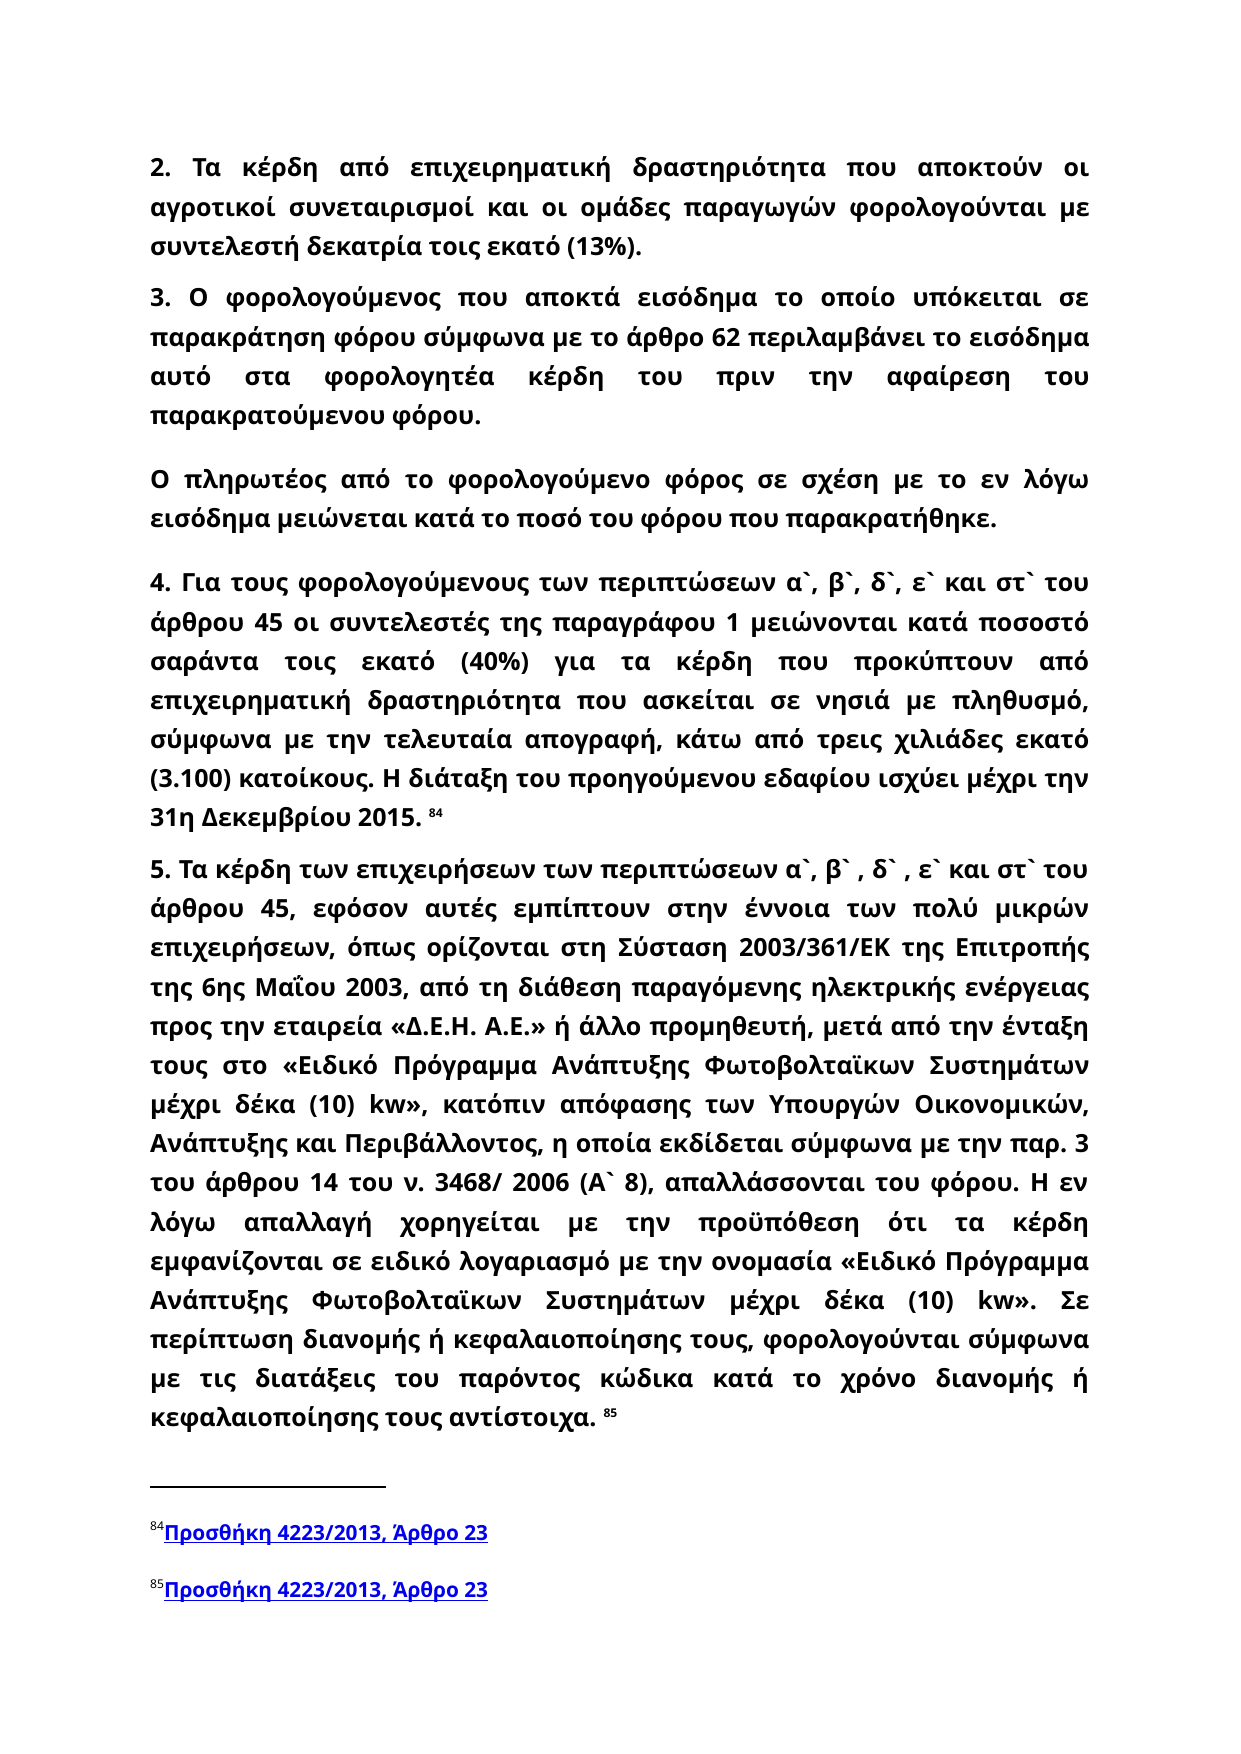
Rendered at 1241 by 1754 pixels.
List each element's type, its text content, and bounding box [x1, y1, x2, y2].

text 2. Τα κέρδη από επιχειρηματική δραστηριότητα που αποκτούν οι αγροτικοί συνεταιρισμοί και οι ομάδες παραγωγών φορολογούνται με συντελεστή δεκατρία τοις εκατό (13%). [150, 150, 1090, 262]
text 3. Ο φορολογούμενος που αποκτά εισόδημα το οποίο υπόκειται σε παρακράτηση φόρου σύμφωνα με το άρθρο 62 περιλαμβάνει το εισόδημα αυτό στα φορολογητέα κέρδη του πριν την αφαίρεση του παρακρατούμενου φόρου. [150, 280, 1090, 432]
text 4. Για τους φορολογούμενους των περιπτώσεων α`, β`, δ`, ε` και στ` του άρθρου 45 οι συντελεστές της παραγράφου 1 μειώνονται κατά ποσοστό σαράντα τοις εκατό (40%) για τα κέρδη που προκύπτουν από επιχειρηματική δραστηριότητα που ασκείται σε νησιά με πληθυσμό, σύμφωνα με την τελευταία απογραφή, κάτω από τρεις χιλιάδες εκατό (3.100) κατοίκους. Η διάταξη του προηγούμενου εδαφίου ισχύει μέχρι την 31η Δεκεμβρίου 2015. [150, 565, 1090, 834]
text Προσθήκη 4223/2013, Άρθρο 23 [150, 1518, 1090, 1546]
text Προσθήκη 4223/2013, Άρθρο 23 [150, 1576, 1090, 1604]
text 5. Τα κέρδη των επιχειρήσεων των περιπτώσεων α`, β` , δ` , ε` και στ` του άρθρου 45, εφόσον αυτές εμπίπτουν στην έννοια των πολύ μικρών επιχειρήσεων, όπως ορίζονται στη Σύσταση 2003/361/ΕΚ της Επιτροπής της 6ης Μαΐου 2003, από τη διάθεση παραγόμενης ηλεκτρικής ενέργειας προς την εταιρεία «Δ.Ε.Η. Α.Ε.» ή άλλο προμηθευτή, μετά από την ένταξη τους στο «Ειδικό Πρόγραμμα Ανάπτυξης Φωτοβολταϊκων Συστημάτων μέχρι δέκα (10) kw», κατόπιν απόφασης των Υπουργών Οικονομικών, Ανάπτυξης και Περιβάλλοντος, η οποία εκδίδεται σύμφωνα με την παρ. 3 του άρθρου 14 του ν. 3468/ 2006 (Α` 8), απαλλάσσονται του φόρου. Η εν λόγω απαλλαγή χορηγείται με την προϋπόθεση ότι τα κέρδη εμφανίζονται σε ειδικό λογαριασμό με την ονομασία «Ειδικό Πρόγραμμα Ανάπτυξης Φωτοβολταϊκων Συστημάτων μέχρι δέκα (10) kw». Σε περίπτωση διανομής ή κεφαλαιοποίησης τους, φορολογούνται σύμφωνα με τις διατάξεις του παρόντος κώδικα κατά το χρόνο διανομής ή κεφαλαιοποίησης τους αντίστοιχα. [150, 852, 1090, 1434]
text Ο πληρωτέος από το φορολογούμενο φόρος σε σχέση με το εν λόγω εισόδημα μειώνεται κατά το ποσό του φόρου που παρακρατήθηκε. [150, 462, 1090, 535]
